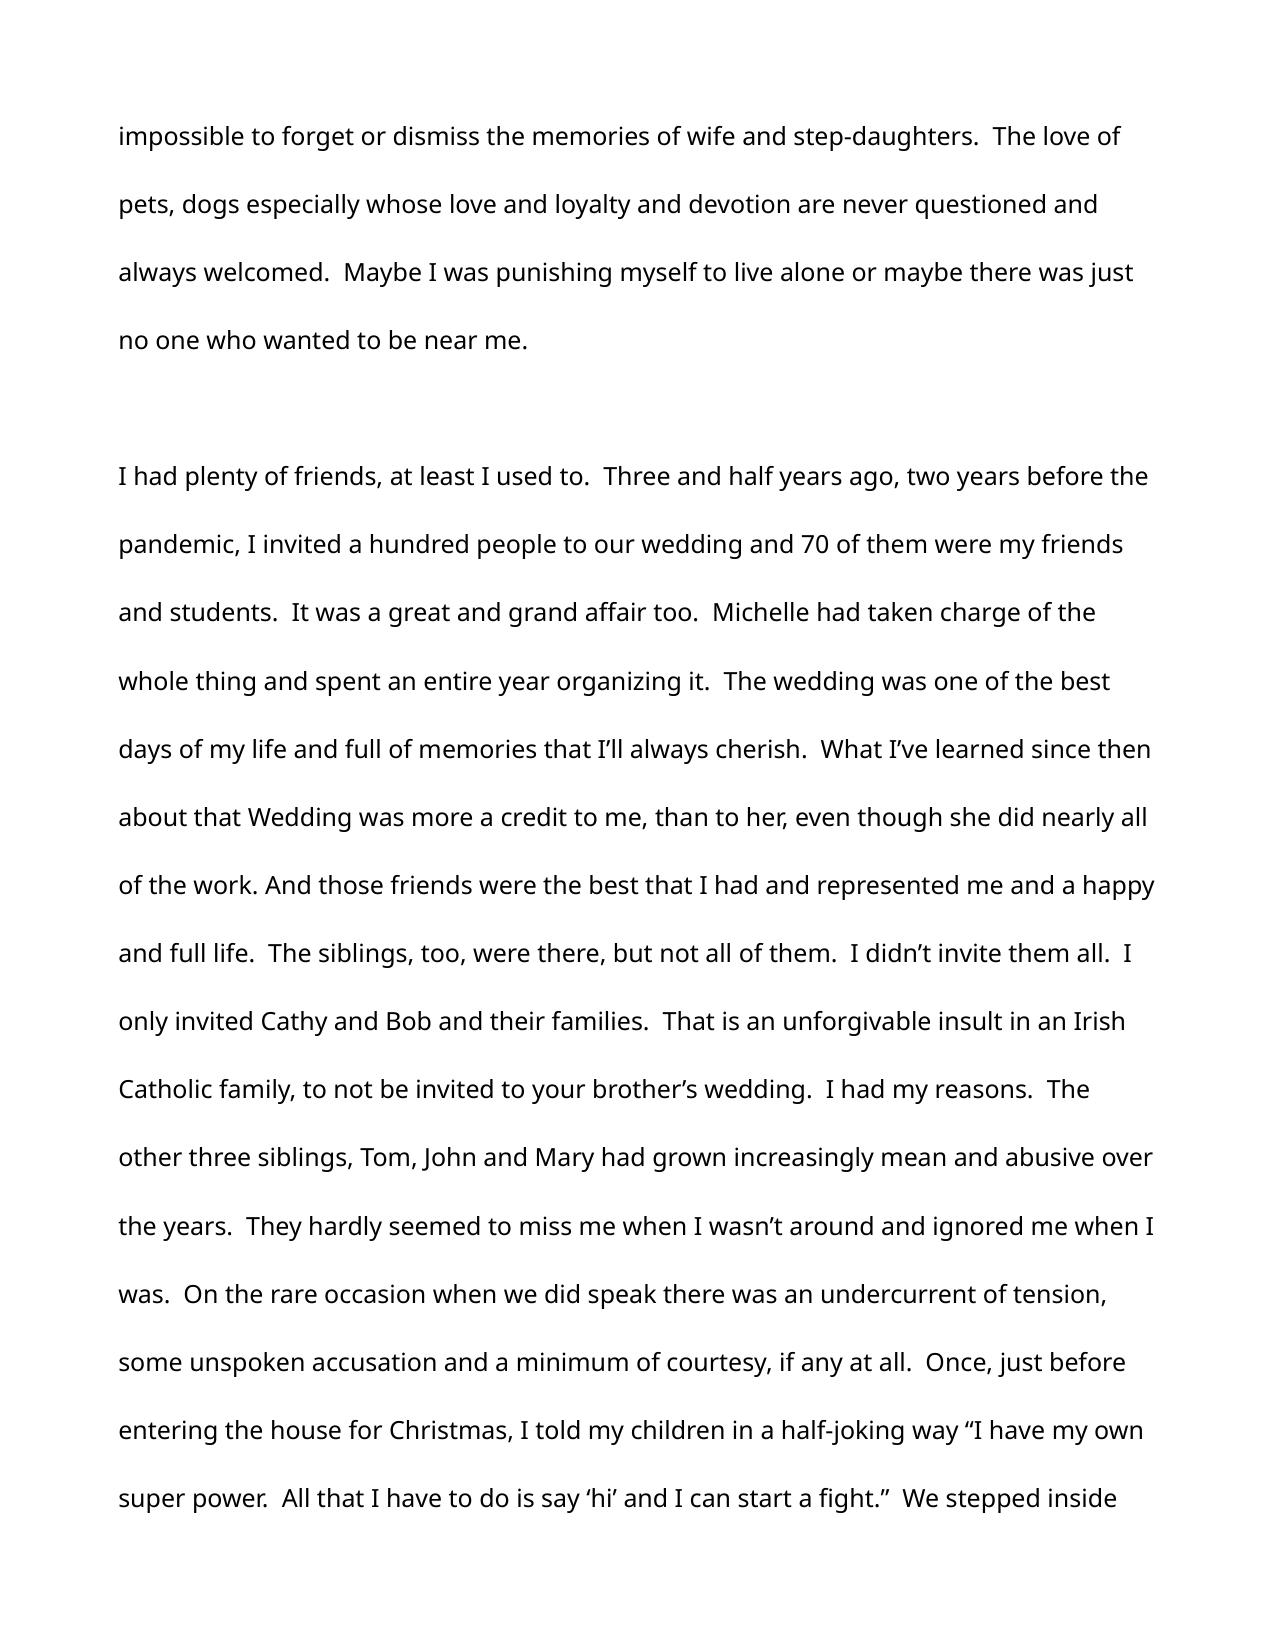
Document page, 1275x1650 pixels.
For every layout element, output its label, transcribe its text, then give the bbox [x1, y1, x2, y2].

text impossible to forget or dismiss the memories of wife and step-daughters. The love of pets, dogs especially whose love and loyalty and devotion are never questioned and always welcomed. Maybe I was punishing myself to live alone or maybe there was just no one who wanted to be near me. [118, 118, 1157, 357]
text I had plenty of friends, at least I used to. Three and half years ago, two years before the pandemic, I invited a hundred people to our wedding and 70 of them were my friends and students. It was a great and grand affair too. Michelle had taken charge of the whole thing and spent an entire year organizing it. The wedding was one of the best days of my life and full of memories that I’ll always cherish. What I’ve learned since then about that Wedding was more a credit to me, than to her, even though she did nearly all of the work. And those friends were the best that I had and represented me and a happy and full life. The siblings, too, were there, but not all of them. I didn’t invite them all. I only invited Cathy and Bob and their families. That is an unforgivable insult in an Irish Catholic family, to not be invited to your brother’s wedding. I had my reasons. The other three siblings, Tom, John and Mary had grown increasingly mean and abusive over the years. They hardly seemed to miss me when I wasn’t around and ignored me when I was. On the rare occasion when we did speak there was an undercurrent of tension, some unspoken accusation and a minimum of courtesy, if any at all. Once, just before entering the house for Christmas, I told my children in a half-joking way “I have my own super power. All that I have to do is say ‘hi’ and I can start a fight.” We stepped inside [118, 459, 1157, 1515]
